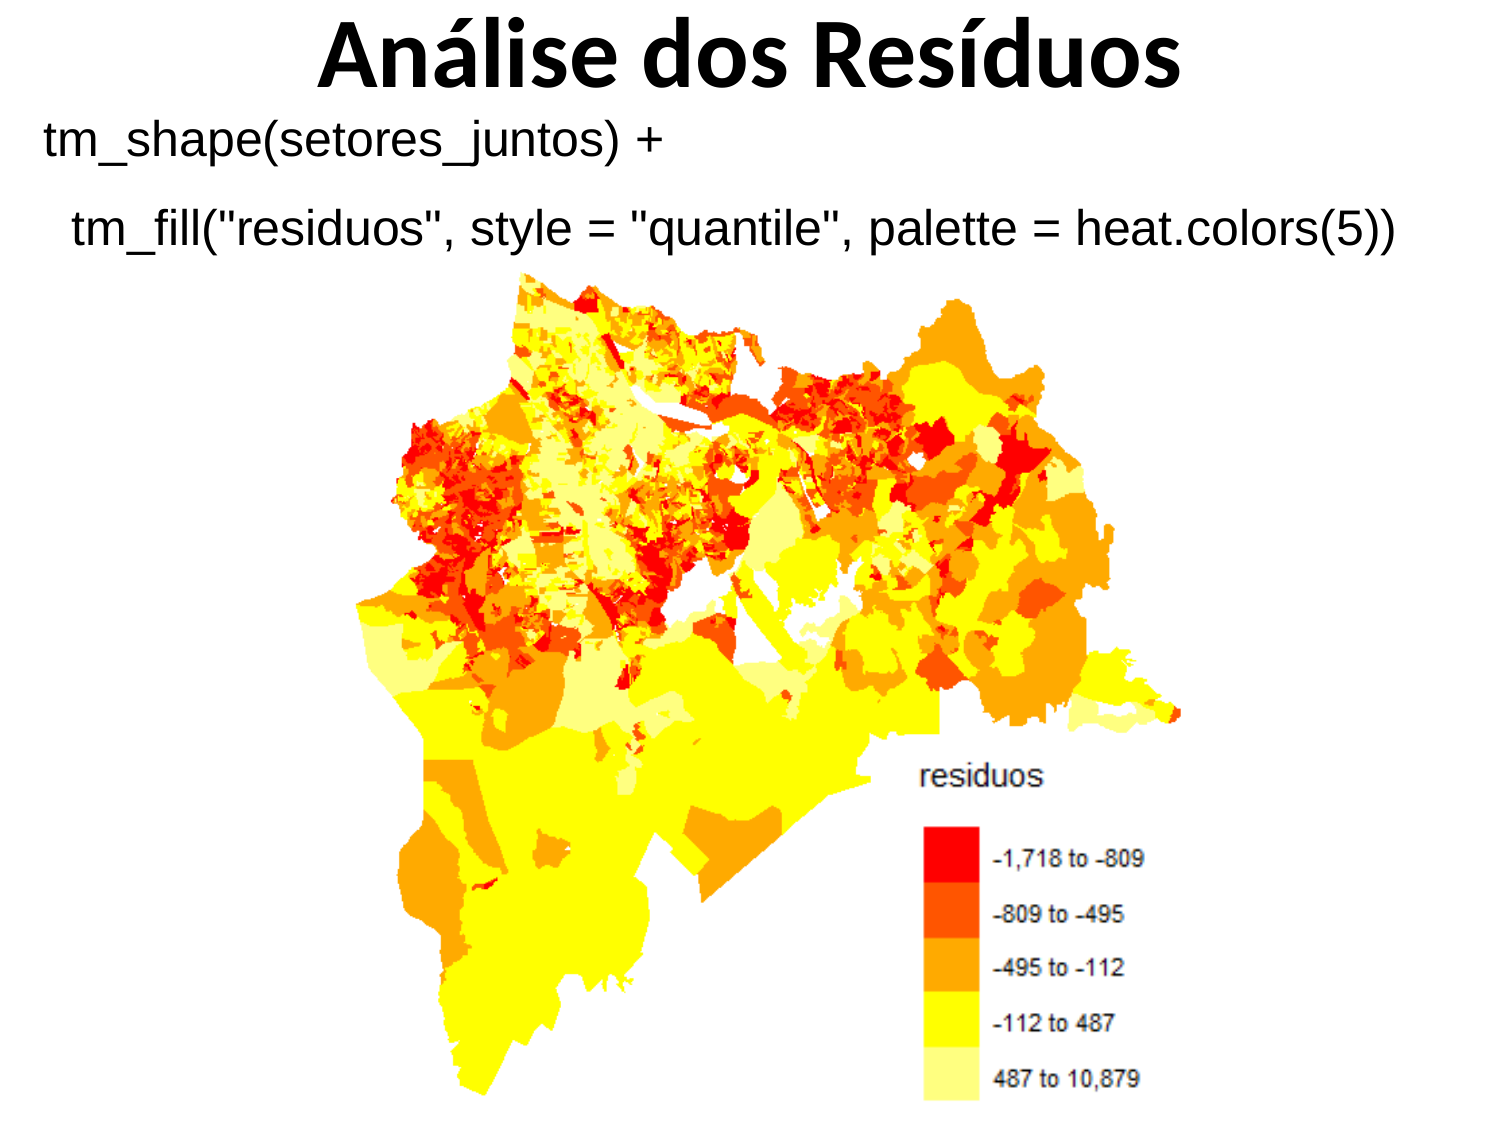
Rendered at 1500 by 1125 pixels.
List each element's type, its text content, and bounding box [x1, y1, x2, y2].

picture [340, 754, 1189, 1111]
list tm_shape(setores_juntos) + tm_fill("residuos", style = "quantile", palette = heat.colors(5)) [43, 117, 1466, 978]
text_box Análise dos Resíduos [0, 0, 1500, 117]
